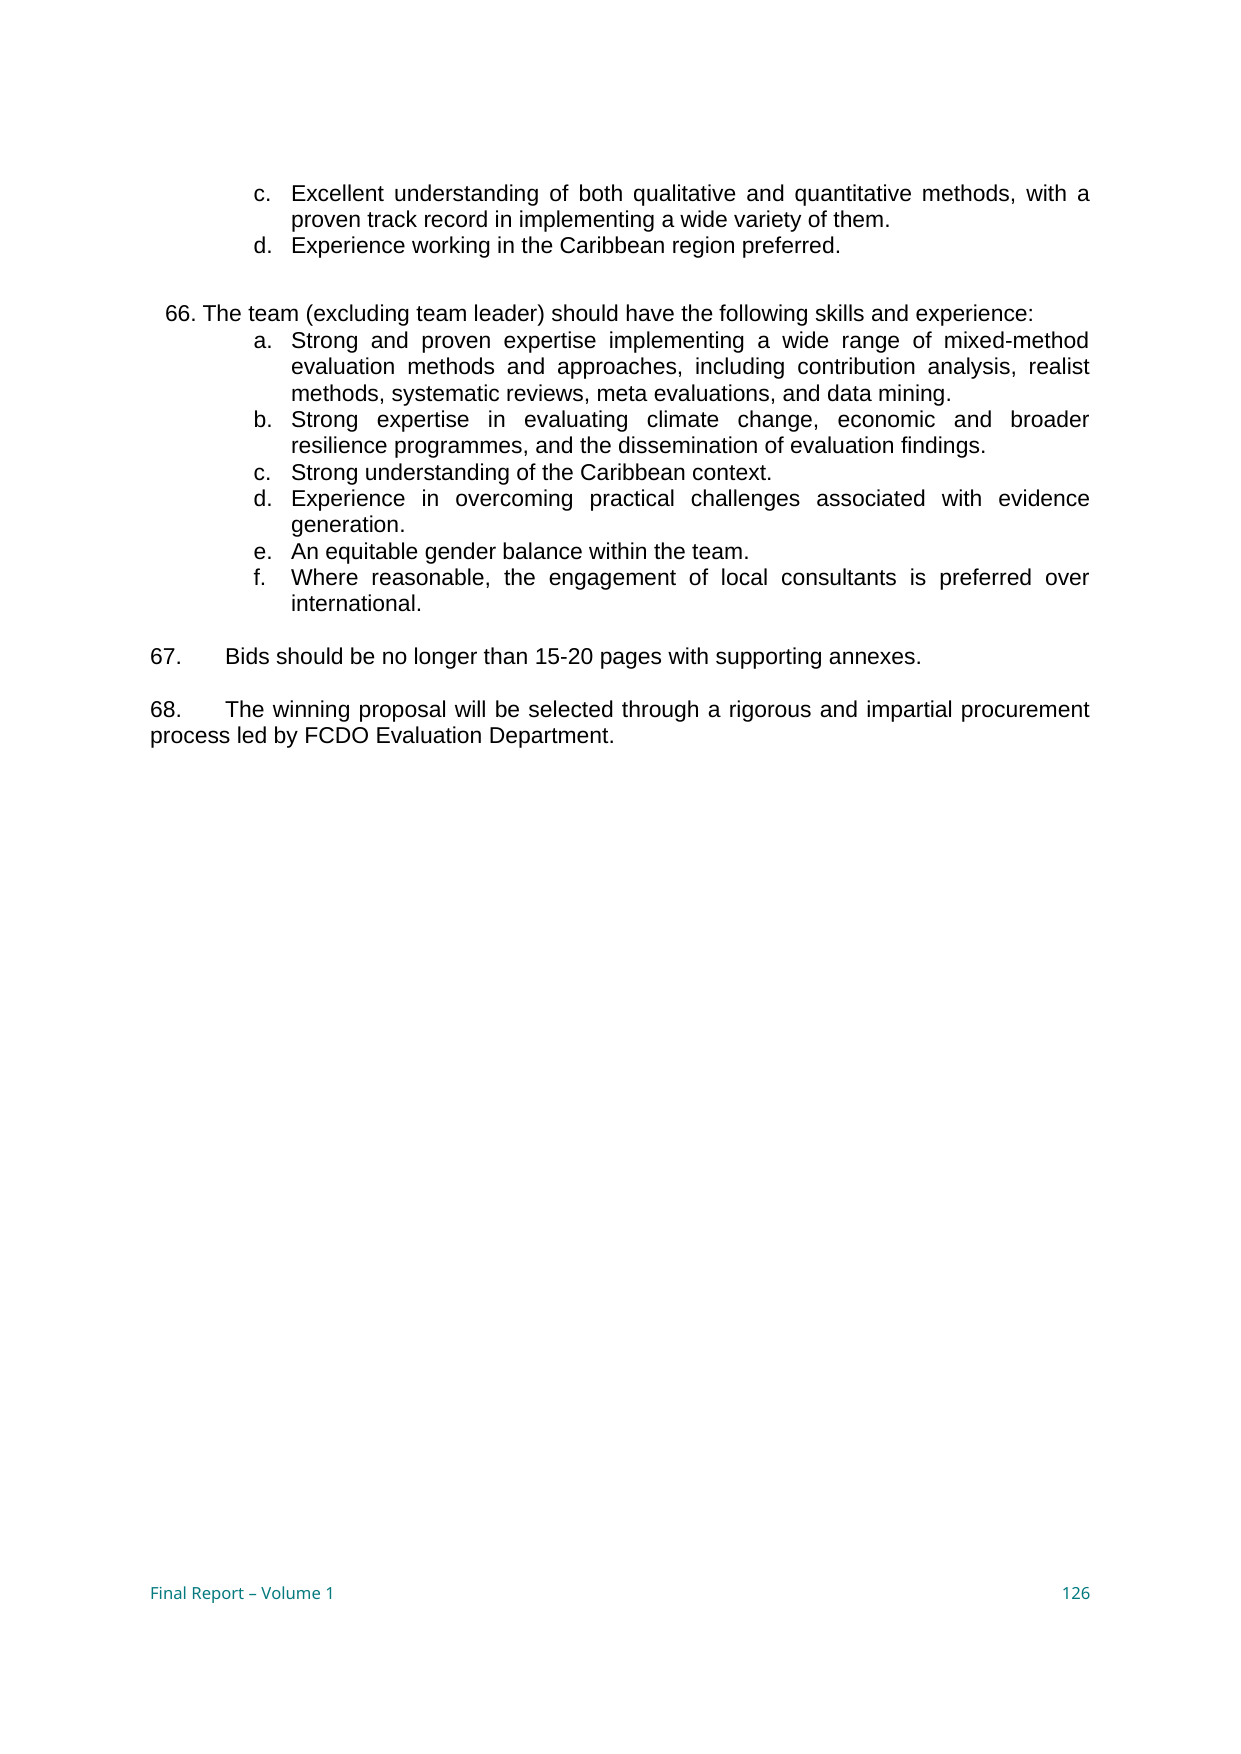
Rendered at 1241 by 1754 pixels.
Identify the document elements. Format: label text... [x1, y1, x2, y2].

list Strong and proven expertise implementing a wide range of mixed-method evaluation methods and approaches, including contribution analysis, realist methods, systematic reviews, meta evaluations, and data mining. [253, 327, 1090, 406]
list Strong understanding of the Caribbean context. [253, 458, 1090, 485]
list Experience in overcoming practical challenges associated with evidence generation. [253, 485, 1090, 538]
list Bids should be no longer than 15-20 pages with supporting annexes. [150, 643, 1090, 669]
list The team (excluding team leader) should have the following skills and experience: [165, 300, 1090, 327]
list An equitable gender balance within the team. [253, 538, 1090, 564]
list Where reasonable, the engagement of local consultants is preferred over international. [253, 564, 1090, 617]
list Experience working in the Caribbean region preferred. [253, 232, 1090, 258]
list Strong expertise in evaluating climate change, economic and broader resilience programmes, and the dissemination of evaluation findings. [253, 406, 1090, 458]
list Excellent understanding of both qualitative and quantitative methods, with a proven track record in implementing a wide variety of them. [253, 179, 1090, 232]
list The winning proposal will be selected through a rigorous and impartial procurement process led by FCDO Evaluation Department. [150, 696, 1090, 748]
